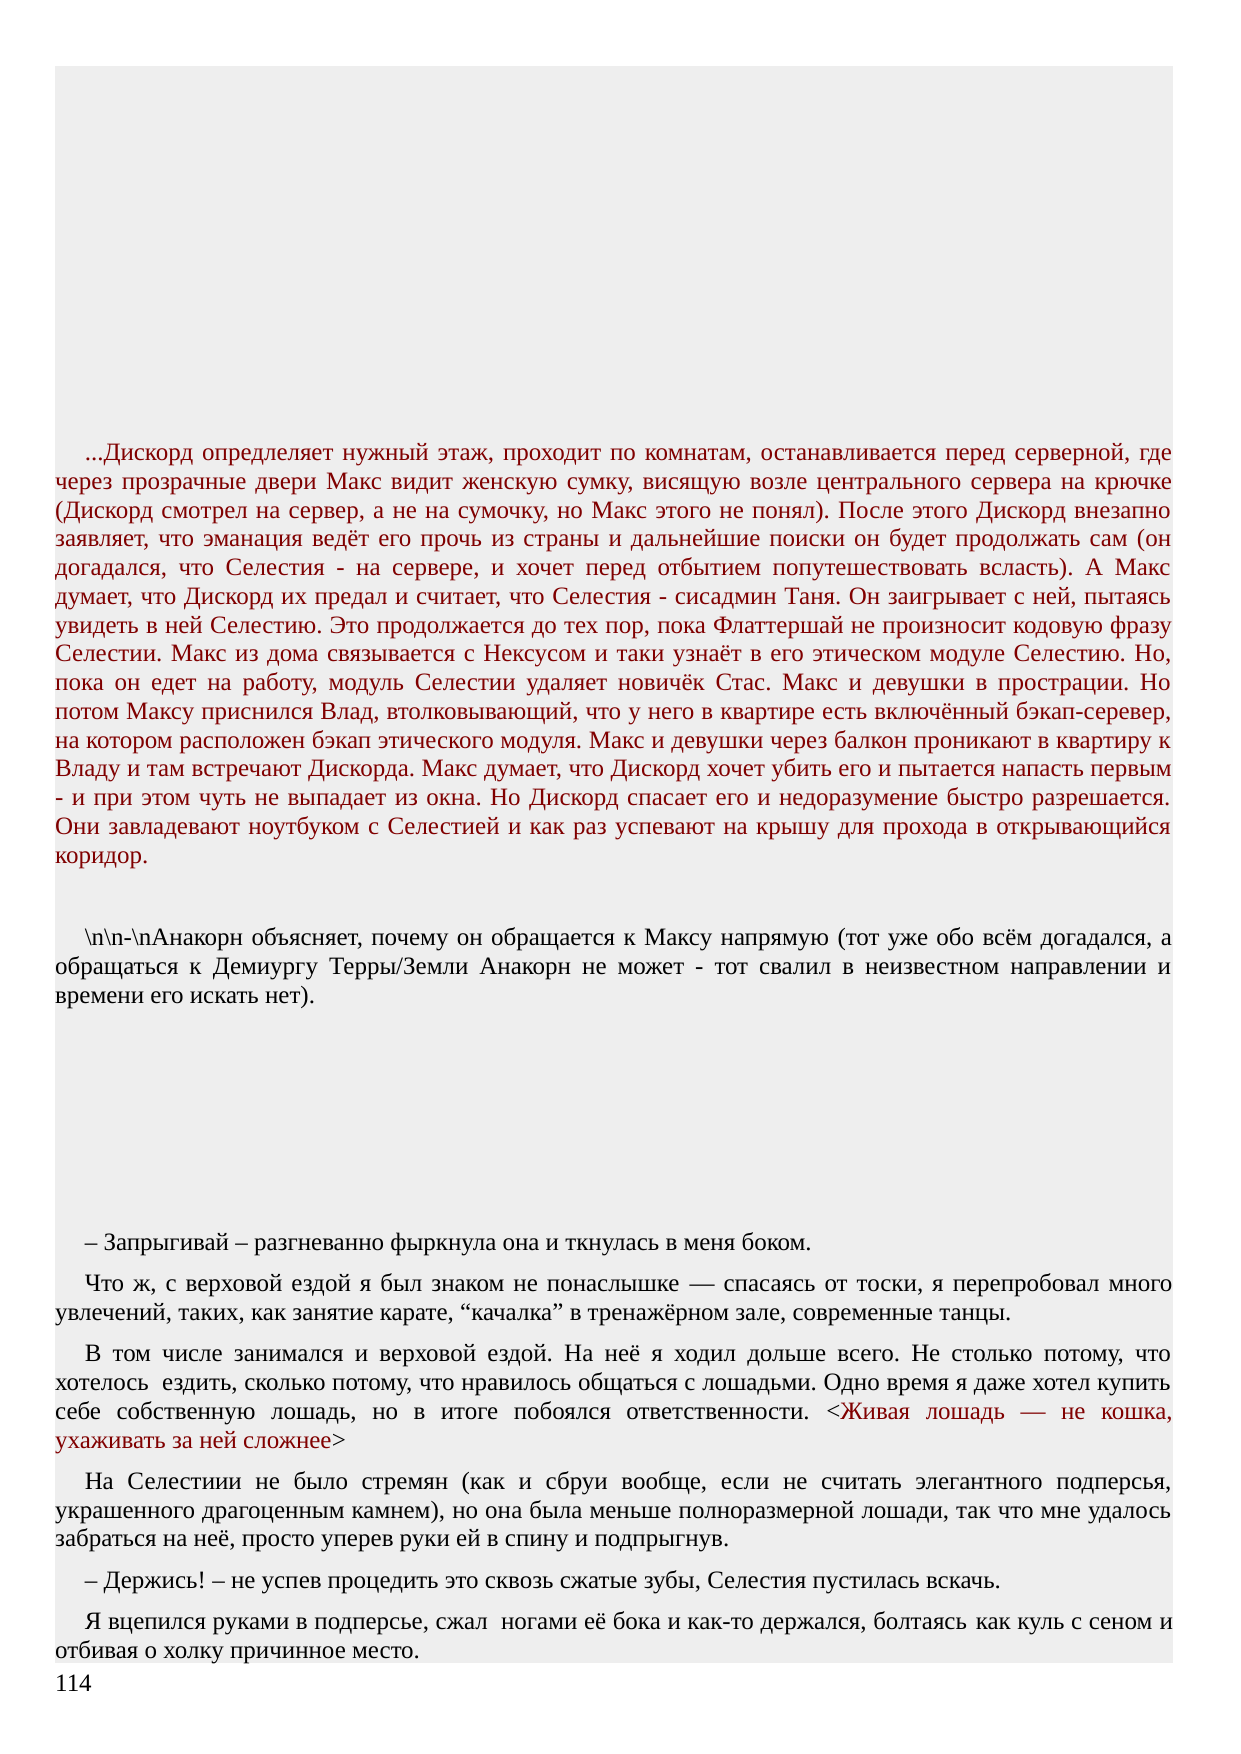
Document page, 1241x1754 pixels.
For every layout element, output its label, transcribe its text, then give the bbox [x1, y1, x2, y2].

text ...Дискорд опредлеляет нужный этаж, проходит по комнатам, останавливается перед серверной, где через прозрачные двери Макс видит женскую сумку, висящую возле центрального сервера на крючке (Дискорд смотрел на сервер, а не на сумочку, но Макс этого не понял). После этого Дискорд внезапно заявляет, что эманация ведёт его прочь из страны и дальнейшие поиски он будет продолжать сам (он догадался, что Селестия - на сервере, и хочет перед отбытием попутешествовать всласть). А Макс думает, что Дискорд их предал и считает, что Селестия - сисадмин Таня. Он заигрывает с ней, пытаясь увидеть в ней Селестию. Это продолжается до тех пор, пока Флаттершай не произносит кодовую фразу Селестии. Макс из дома связывается с Нексусом и таки узнаёт в его этическом модуле Селестию. Но, пока он едет на работу, модуль Селестии удаляет новичёк Стас. Макс и девушки в прострации. Но потом Максу приснился Влад, втолковывающий, что у него в квартире есть включённый бэкап-серевер, на котором расположен бэкап этического модуля. Макс и девушки через балкон проникают в квартиру к Владу и там встречают Дискорда. Макс думает, что Дискорд хочет убить его и пытается напасть первым - и при этом чуть не выпадает из окна. Но Дискорд спасает его и недоразумение быстро разрешается. Они завладевают ноутбуком с Селестией и как раз успевают на крышу для прохода в открывающийся коридор. [55, 437, 1173, 868]
text Я вцепился руками в подперсье, сжал ногами её бока и как-то держался, болтаясь как куль с сеном и отбивая о холку причинное место. [55, 1606, 1173, 1663]
text В том числе занимался и верховой ездой. На неё я ходил дольше всего. Не столько потому, что хотелось ездить, сколько потому, что нравилось общаться с лошадьми. Одно время я даже хотел купить себе собственную лошадь, но в итоге побоялся ответственности. <Живая лошадь — не кошка, ухаживать за ней сложнее> [55, 1338, 1173, 1453]
text На Селестиии не было стремян (как и сбруи вообще, если не считать элегантного подперсья, украшенного драгоценным камнем), но она была меньше полноразмерной лошади, так что мне удалось забраться на неё, просто уперев руки ей в спину и подпрыгнув. [55, 1466, 1173, 1552]
text \n\n-\nАнакорн объясняет, почему он обращается к Максу напрямую (тот уже обо всём догадался, а обращаться к Демиургу Терры/Земли Анакорн не может - тот свалил в неизвестном направлении и времени его искать нет). [55, 922, 1173, 1008]
text Что ж, с верховой ездой я был знаком не понаслышке — спасаясь от тоски, я перепробовал много увлечений, таких, как занятие карате, “качалка” в тренажёрном зале, современные танцы. [55, 1268, 1173, 1326]
text – Держись! – не успев процедить это сквозь сжатые зубы, Селестия пустилась вскачь. [55, 1565, 1173, 1593]
text – Запрыгивай – разгневанно фыркнула она и ткнулась в меня боком. [55, 1227, 1173, 1256]
